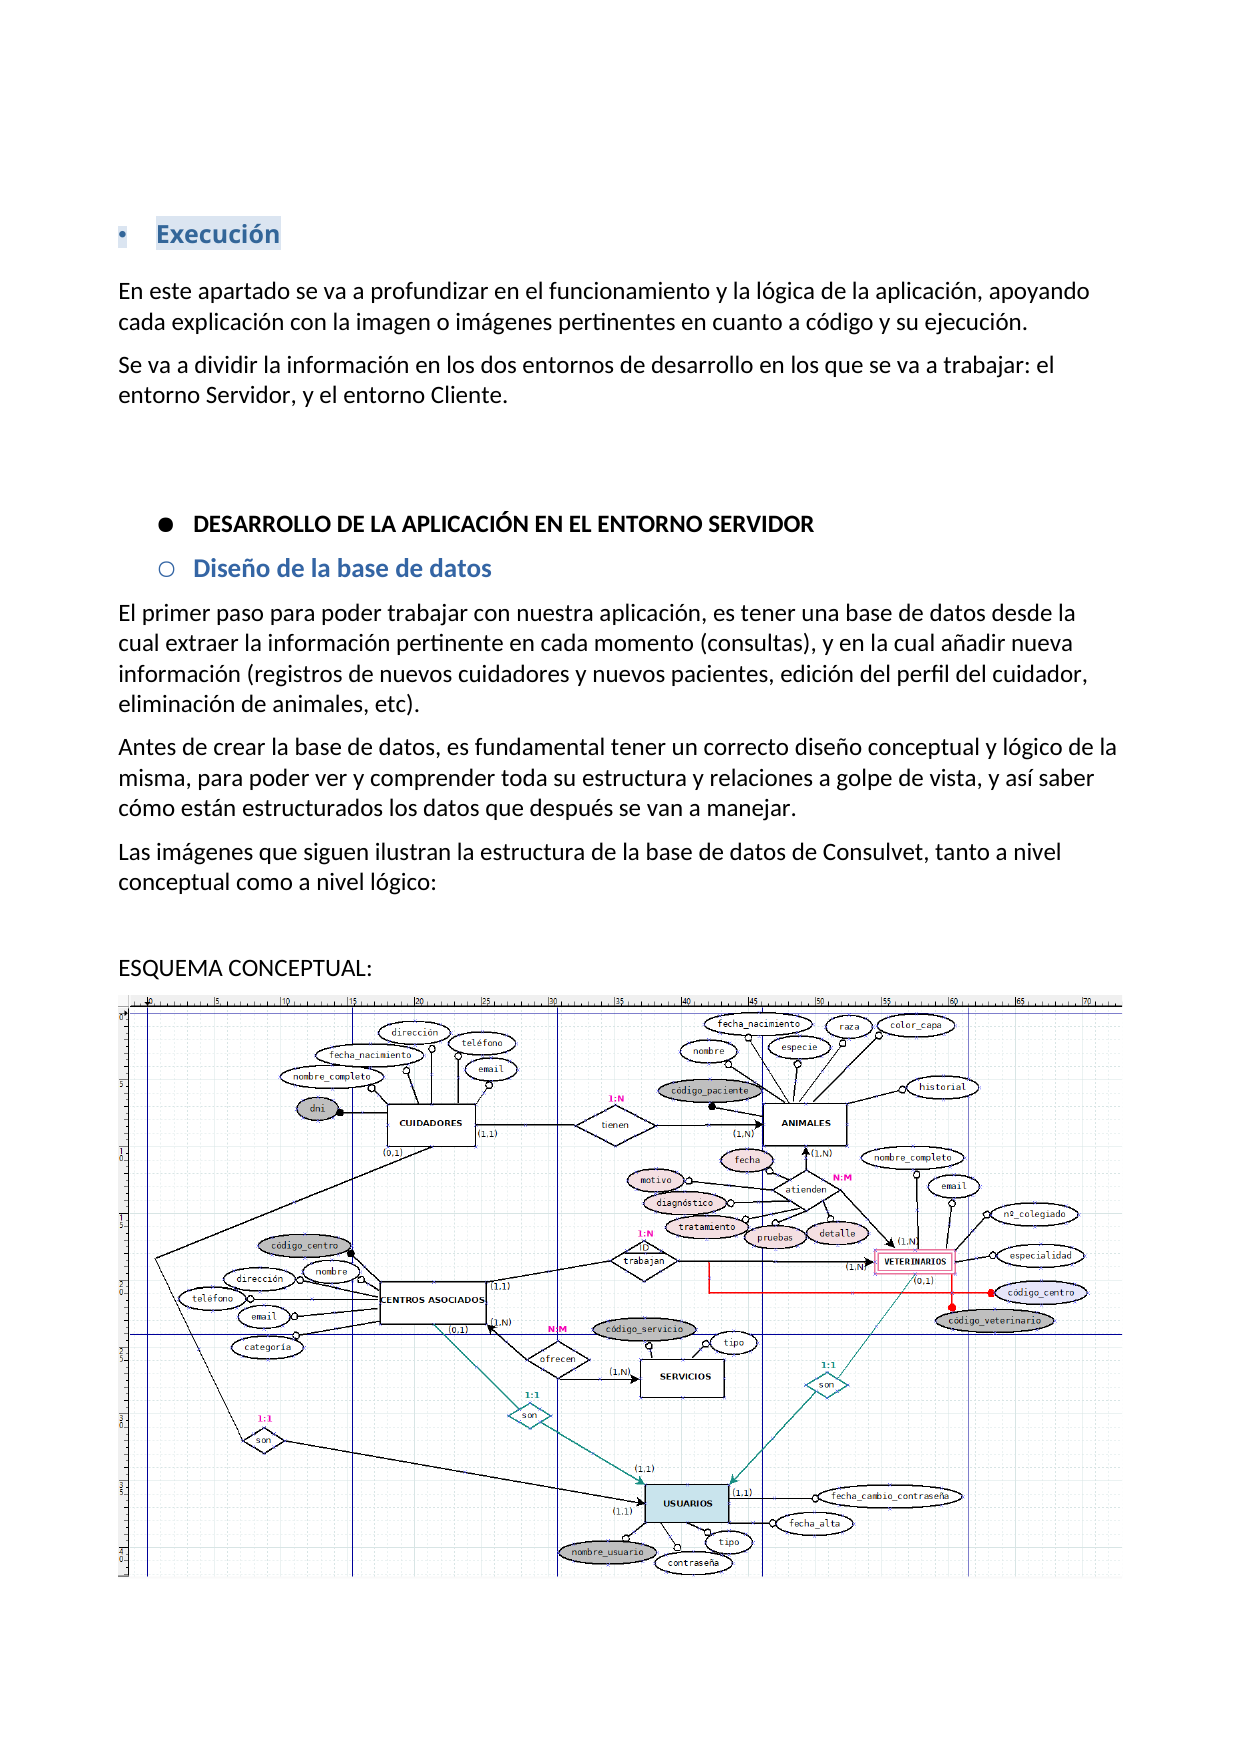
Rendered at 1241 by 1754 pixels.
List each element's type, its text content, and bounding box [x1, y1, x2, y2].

text En este apartado se va a profundizar en el funcionamiento y la lógica de la aplicación, apoyando cada explicación con la imagen o imágenes pertinentes en cuanto a código y su ejecución. [118, 275, 1122, 336]
list Diseño de la base de datos [156, 551, 1122, 584]
text ESQUEMA CONCEPTUAL: [118, 952, 1122, 983]
text Antes de crear la base de datos, es fundamental tener un correcto diseño conceptual y lógico de la misma, para poder ver y comprender toda su estructura y relaciones a golpe de vista, y así saber cómo están estructurados los datos que después se van a manejar. [118, 732, 1122, 823]
text El primer paso para poder trabajar con nuestra aplicación, es tener una base de datos desde la cual extraer la información pertinente en cada momento (consultas), y en la cual añadir nueva información (registros de nuevos cuidadores y nuevos pacientes, edición del perfil del cuidador, eliminación de animales, etc). [118, 597, 1122, 719]
list Execución [118, 216, 1122, 250]
list DESARROLLO DE LA APLICACIÓN EN EL ENTORNO SERVIDOR [156, 508, 1122, 539]
picture [118, 995, 1123, 1579]
text Las imágenes que siguen ilustran la estructura de la base de datos de Consulvet, tanto a nivel conceptual como a nivel lógico: [118, 836, 1122, 897]
text Se va a dividir la información en los dos entornos de desarrollo en los que se va a trabajar: el entorno Servidor, y el entorno Cliente. [118, 349, 1122, 410]
